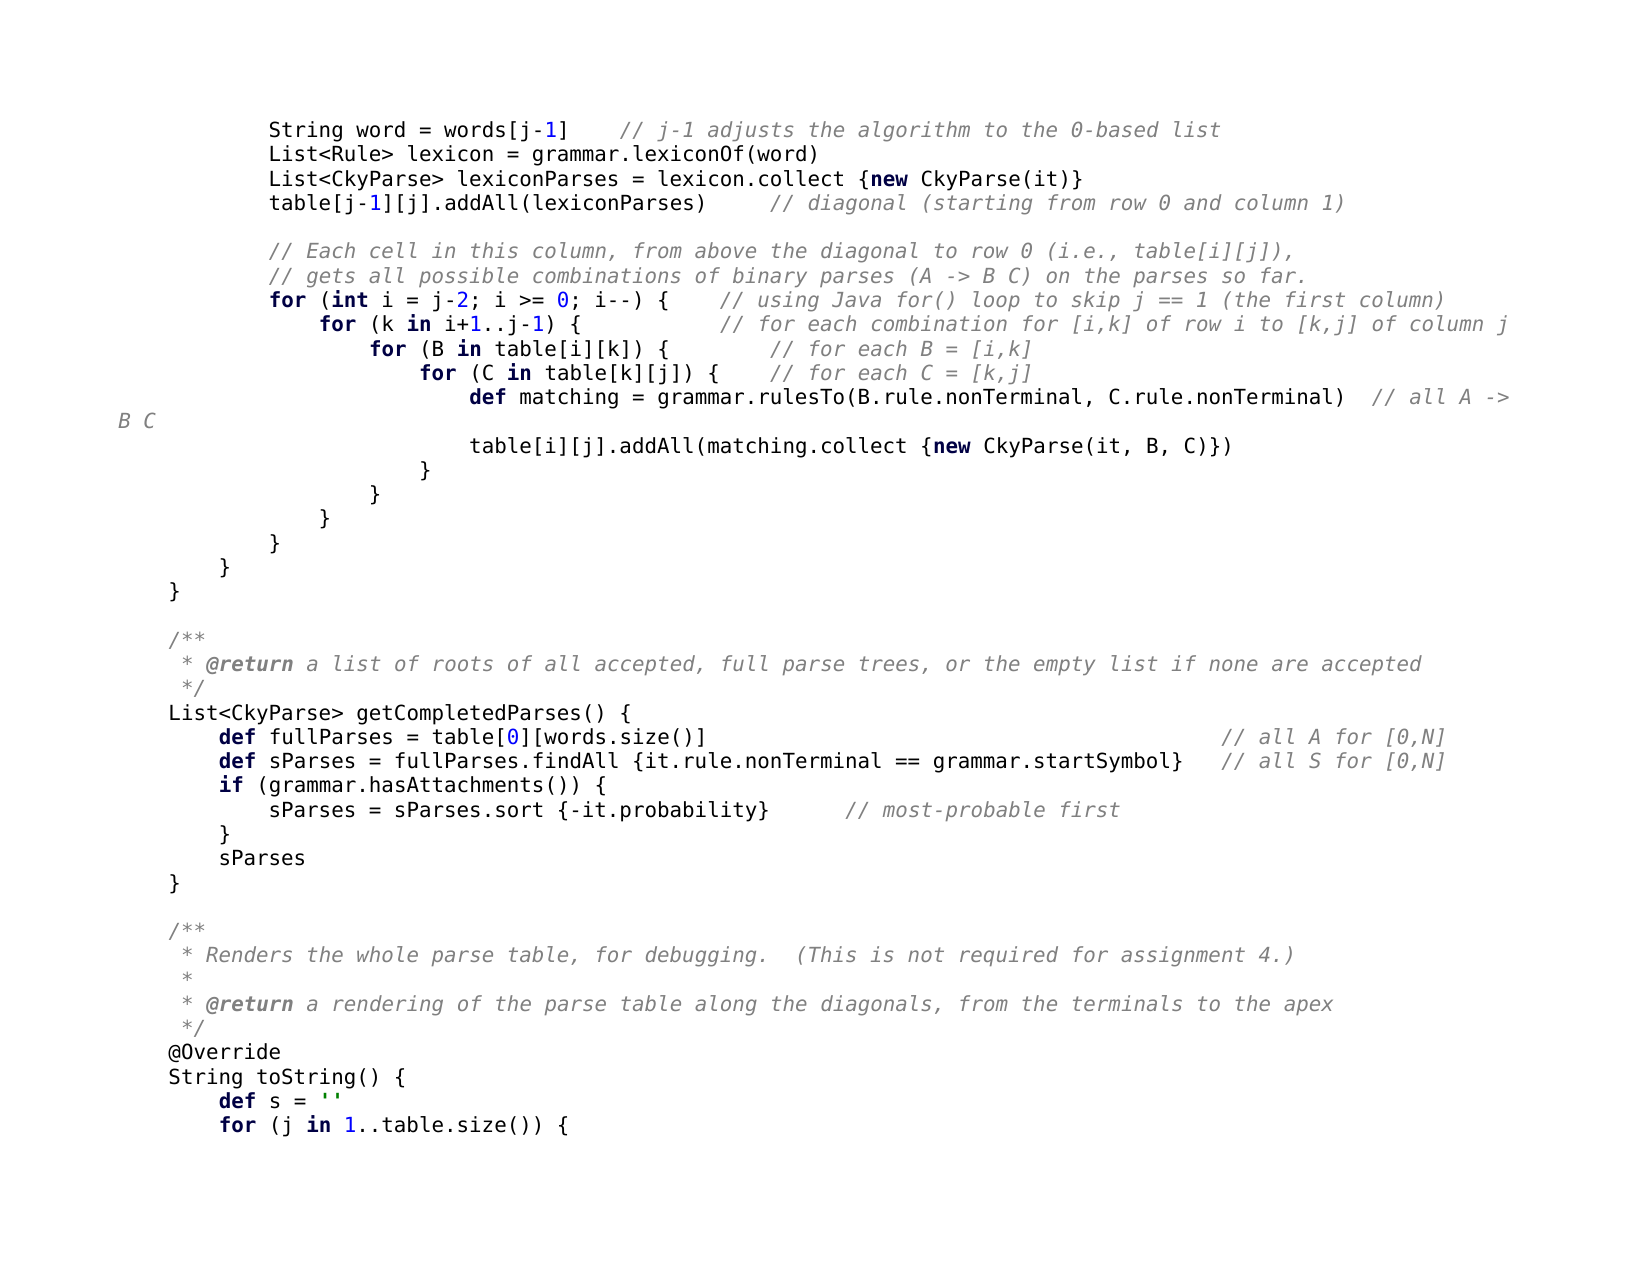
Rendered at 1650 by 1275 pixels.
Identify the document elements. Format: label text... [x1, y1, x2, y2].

text for (C in table[k][j]) { // for each C = [k,j] [118, 361, 1532, 385]
text } [118, 871, 1532, 895]
text sParses = sParses.sort {-it.probability} // most-probable first [118, 798, 1532, 822]
text } [118, 506, 1532, 531]
text sParses [118, 846, 1532, 871]
text } [118, 579, 1532, 603]
text table[j-1][j].addAll(lexiconParses) // diagonal (starting from row 0 and column 1) [118, 191, 1532, 215]
text String toString() { [118, 1065, 1532, 1089]
text } [118, 531, 1532, 555]
text } [118, 822, 1532, 846]
text for (int i = j-2; i >= 0; i--) { // using Java for() loop to skip j == 1 (the first column) [118, 288, 1532, 312]
text @Override [118, 1040, 1532, 1065]
text List<CkyParse> lexiconParses = lexicon.collect {new CkyParse(it)} [118, 167, 1532, 191]
text def matching = grammar.rulesTo(B.rule.nonTerminal, C.rule.nonTerminal) // all A -> B C [118, 385, 1532, 434]
text def sParses = fullParses.findAll {it.rule.nonTerminal == grammar.startSymbol} // all S for [0,N] [118, 749, 1532, 773]
text * @return a list of roots of all accepted, full parse trees, or the empty list if none are accepted [118, 652, 1532, 676]
text List<Rule> lexicon = grammar.lexiconOf(word) [118, 142, 1532, 167]
text for (B in table[i][k]) { // for each B = [i,k] [118, 337, 1532, 361]
text } [118, 458, 1532, 482]
text /** [118, 628, 1532, 652]
text } [118, 555, 1532, 579]
text // Each cell in this column, from above the diagonal to row 0 (i.e., table[i][j]), [118, 239, 1532, 264]
text // gets all possible combinations of binary parses (A -> B C) on the parses so far. [118, 264, 1532, 288]
text List<CkyParse> getCompletedParses() { [118, 701, 1532, 725]
text String word = words[j-1] // j-1 adjusts the algorithm to the 0-based list [118, 118, 1532, 142]
text for (j in 1..table.size()) { [118, 1113, 1532, 1137]
text def fullParses = table[0][words.size()] // all A for [0,N] [118, 725, 1532, 749]
text * [118, 968, 1532, 992]
text */ [118, 1016, 1532, 1040]
text for (k in i+1..j-1) { // for each combination for [i,k] of row i to [k,j] of column j [118, 312, 1532, 337]
text def s = '' [118, 1089, 1532, 1113]
text table[i][j].addAll(matching.collect {new CkyParse(it, B, C)}) [118, 434, 1532, 458]
text } [118, 482, 1532, 506]
text * Renders the whole parse table, for debugging. (This is not required for assignment 4.) [118, 943, 1532, 968]
text if (grammar.hasAttachments()) { [118, 773, 1532, 798]
text /** [118, 919, 1532, 943]
text * @return a rendering of the parse table along the diagonals, from the terminals to the apex [118, 992, 1532, 1016]
text */ [118, 676, 1532, 701]
